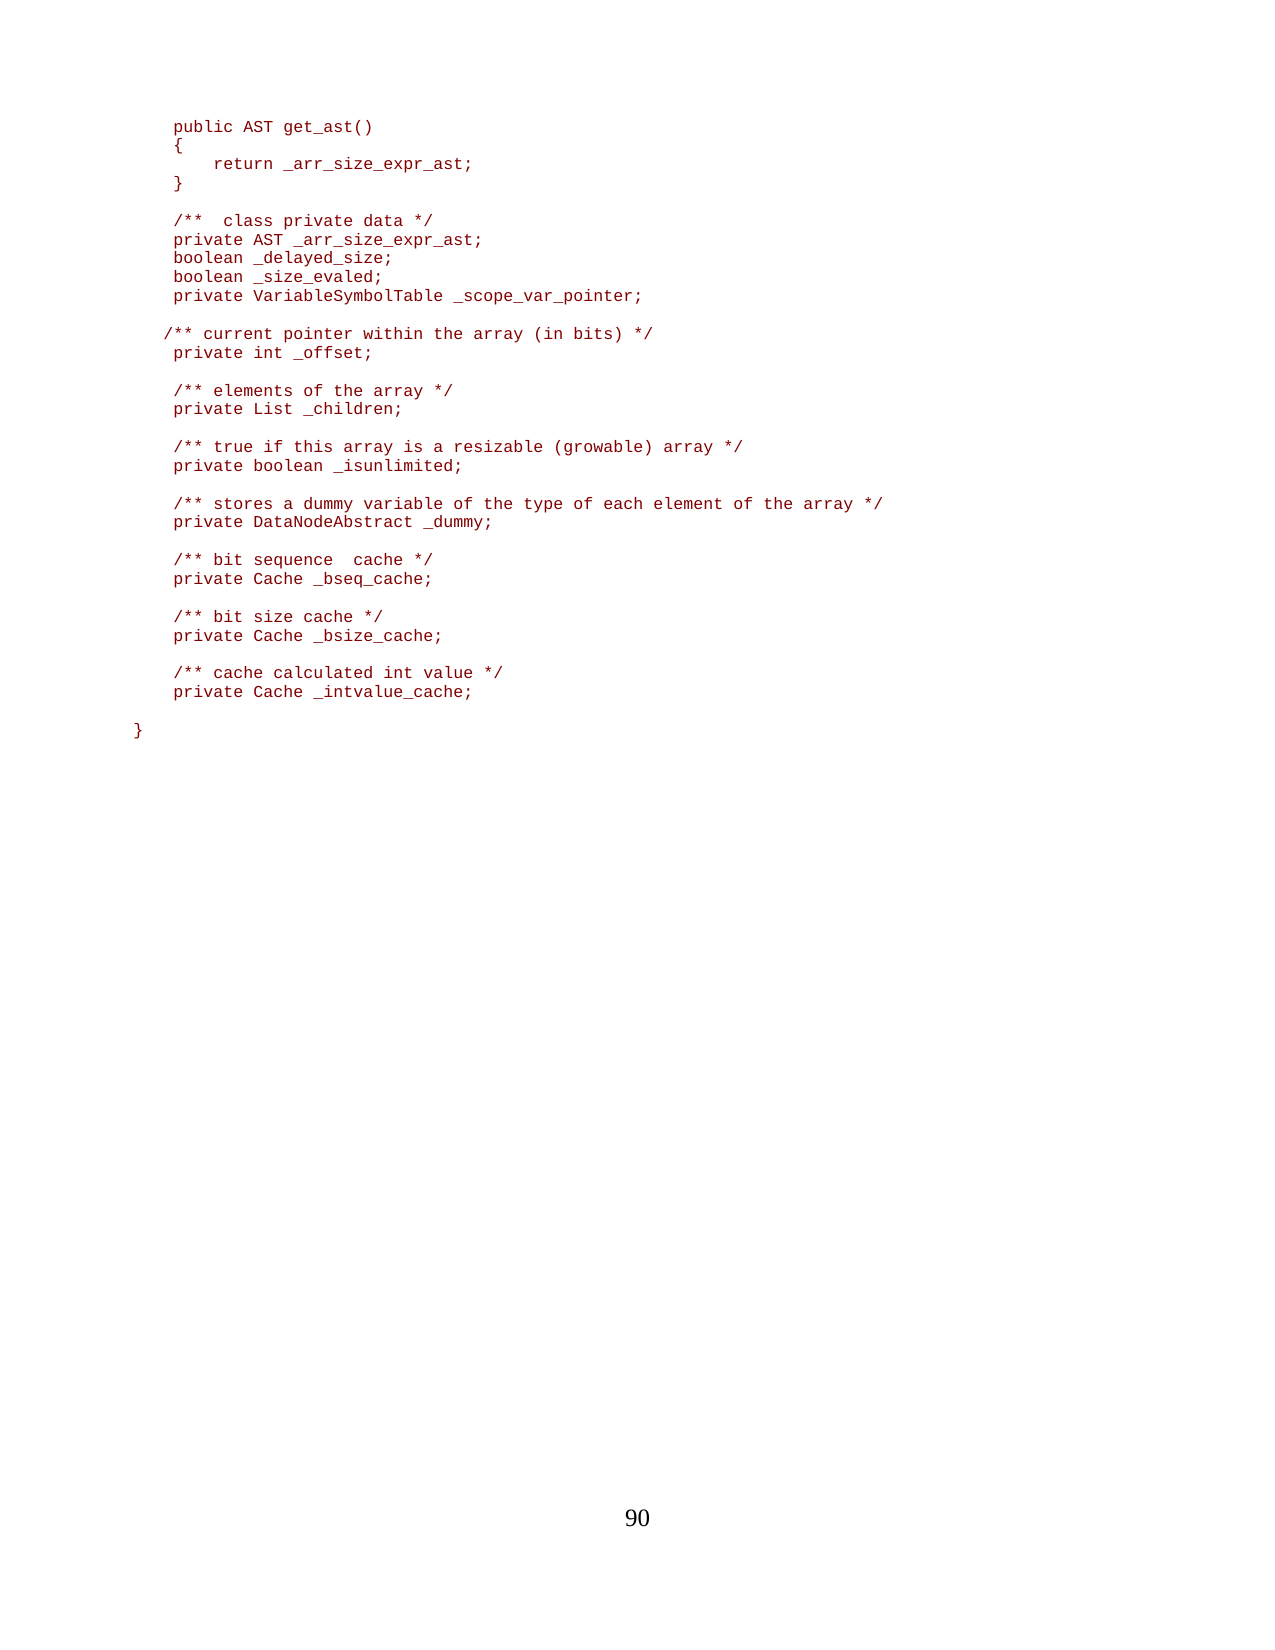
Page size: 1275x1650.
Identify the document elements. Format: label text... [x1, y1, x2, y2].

text } [133, 175, 1157, 193]
text private int _offset; [133, 344, 1157, 363]
text private AST _arr_size_expr_ast; [133, 231, 1157, 250]
text /** stores a dummy variable of the type of each element of the array */ [133, 495, 1157, 514]
text private boolean _isunlimited; [133, 457, 1157, 476]
text /** current pointer within the array (in bits) */ [133, 326, 1157, 344]
text { [133, 137, 1157, 156]
text private DataNodeAbstract _dummy; [133, 514, 1157, 533]
text private Cache _bsize_cache; [133, 627, 1157, 646]
text private Cache _intvalue_cache; [133, 684, 1157, 703]
text /** elements of the array */ [133, 382, 1157, 401]
text private VariableSymbolTable _scope_var_pointer; [133, 288, 1157, 307]
text /** bit sequence cache */ [133, 552, 1157, 571]
text public AST get_ast() [133, 118, 1157, 137]
text /** class private data */ [133, 212, 1157, 231]
text /** true if this array is a resizable (growable) array */ [133, 439, 1157, 457]
text private List _children; [133, 401, 1157, 420]
text private Cache _bseq_cache; [133, 571, 1157, 589]
text /** cache calculated int value */ [133, 665, 1157, 684]
text boolean _size_evaled; [133, 269, 1157, 288]
text } [133, 721, 1157, 740]
text return _arr_size_expr_ast; [133, 156, 1157, 175]
text boolean _delayed_size; [133, 250, 1157, 269]
text /** bit size cache */ [133, 608, 1157, 627]
